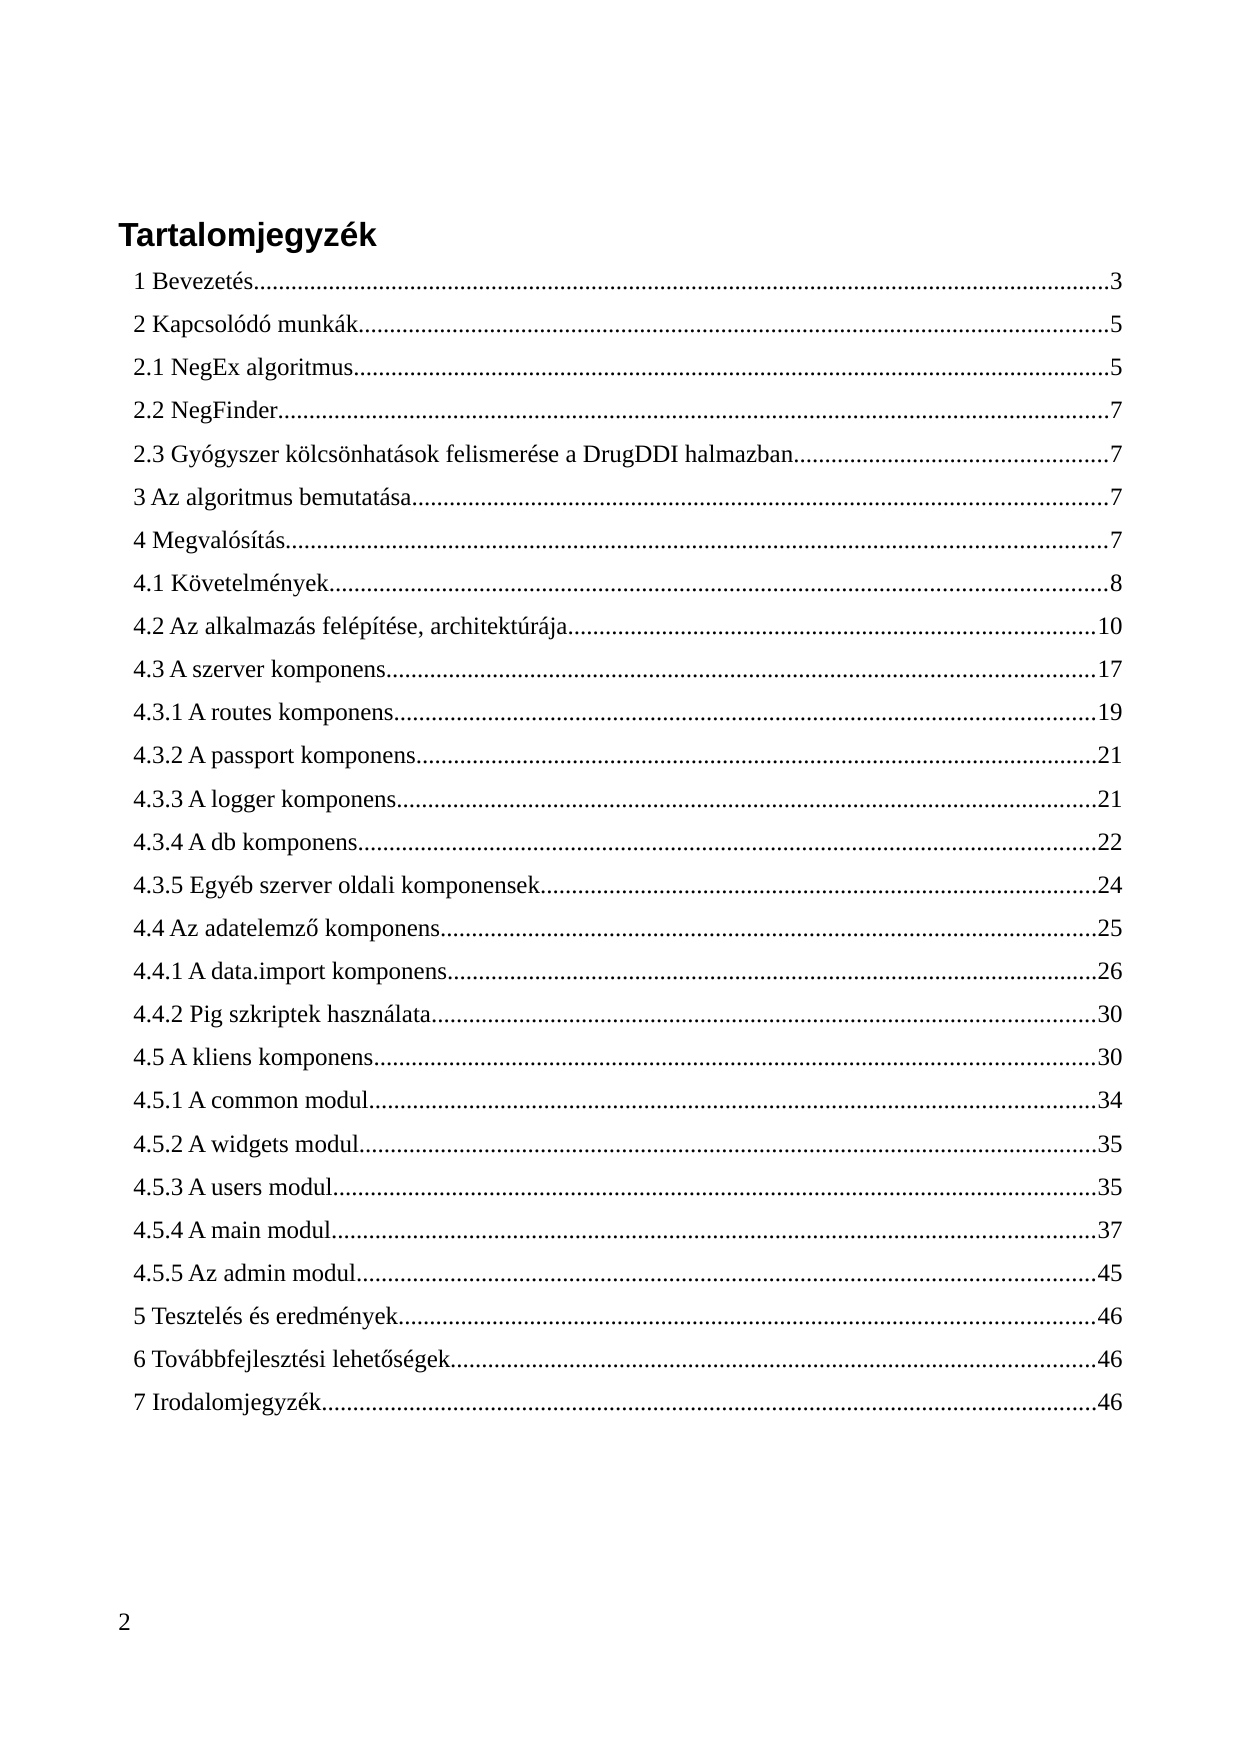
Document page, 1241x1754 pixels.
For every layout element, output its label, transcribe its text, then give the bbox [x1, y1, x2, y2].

subtitle 5 Tesztelés és eredmények 46 [133, 1301, 1122, 1330]
subtitle 4.3 A szerver komponens 17 [133, 654, 1122, 683]
subtitle 2.3 Gyógyszer kölcsönhatások felismerése a DrugDDI halmazban 7 [133, 439, 1122, 467]
subtitle 7 Irodalomjegyzék 46 [133, 1387, 1122, 1416]
subtitle 4.3.5 Egyéb szerver oldali komponensek 24 [133, 870, 1122, 899]
subtitle 1 Bevezetés 3 [133, 266, 1122, 295]
subtitle 2 Kapcsolódó munkák 5 [133, 309, 1122, 338]
subtitle 4.4 Az adatelemző komponens 25 [133, 913, 1122, 942]
subtitle 2.2 NegFinder 7 [133, 396, 1122, 424]
subtitle 4.4.2 Pig szkriptek használata 30 [133, 999, 1122, 1028]
subtitle 4 Megvalósítás 7 [133, 525, 1122, 554]
subtitle 4.3.1 A routes komponens 19 [133, 697, 1122, 726]
subtitle 4.5.2 A widgets modul 35 [133, 1129, 1122, 1157]
subtitle 4.5.1 A common modul 34 [133, 1086, 1122, 1114]
subtitle 4.5.5 Az admin modul 45 [133, 1258, 1122, 1287]
subtitle 4.1 Követelmények 8 [133, 568, 1122, 597]
subtitle 4.5.3 A users modul 35 [133, 1172, 1122, 1201]
subtitle 3 Az algoritmus bemutatása 7 [133, 482, 1122, 511]
subtitle 4.3.2 A passport komponens 21 [133, 741, 1122, 769]
subtitle Tartalomjegyzék [118, 215, 1122, 254]
subtitle 4.4.1 A data.import komponens 26 [133, 956, 1122, 985]
subtitle 4.3.4 A db komponens 22 [133, 827, 1122, 856]
subtitle 2.1 NegEx algoritmus 5 [133, 352, 1122, 381]
subtitle 4.5 A kliens komponens 30 [133, 1042, 1122, 1071]
subtitle 6 Továbbfejlesztési lehetőségek 46 [133, 1344, 1122, 1373]
subtitle 4.5.4 A main modul 37 [133, 1215, 1122, 1244]
subtitle 4.3.3 A logger komponens 21 [133, 784, 1122, 812]
subtitle 4.2 Az alkalmazás felépítése, architektúrája 10 [133, 611, 1122, 640]
